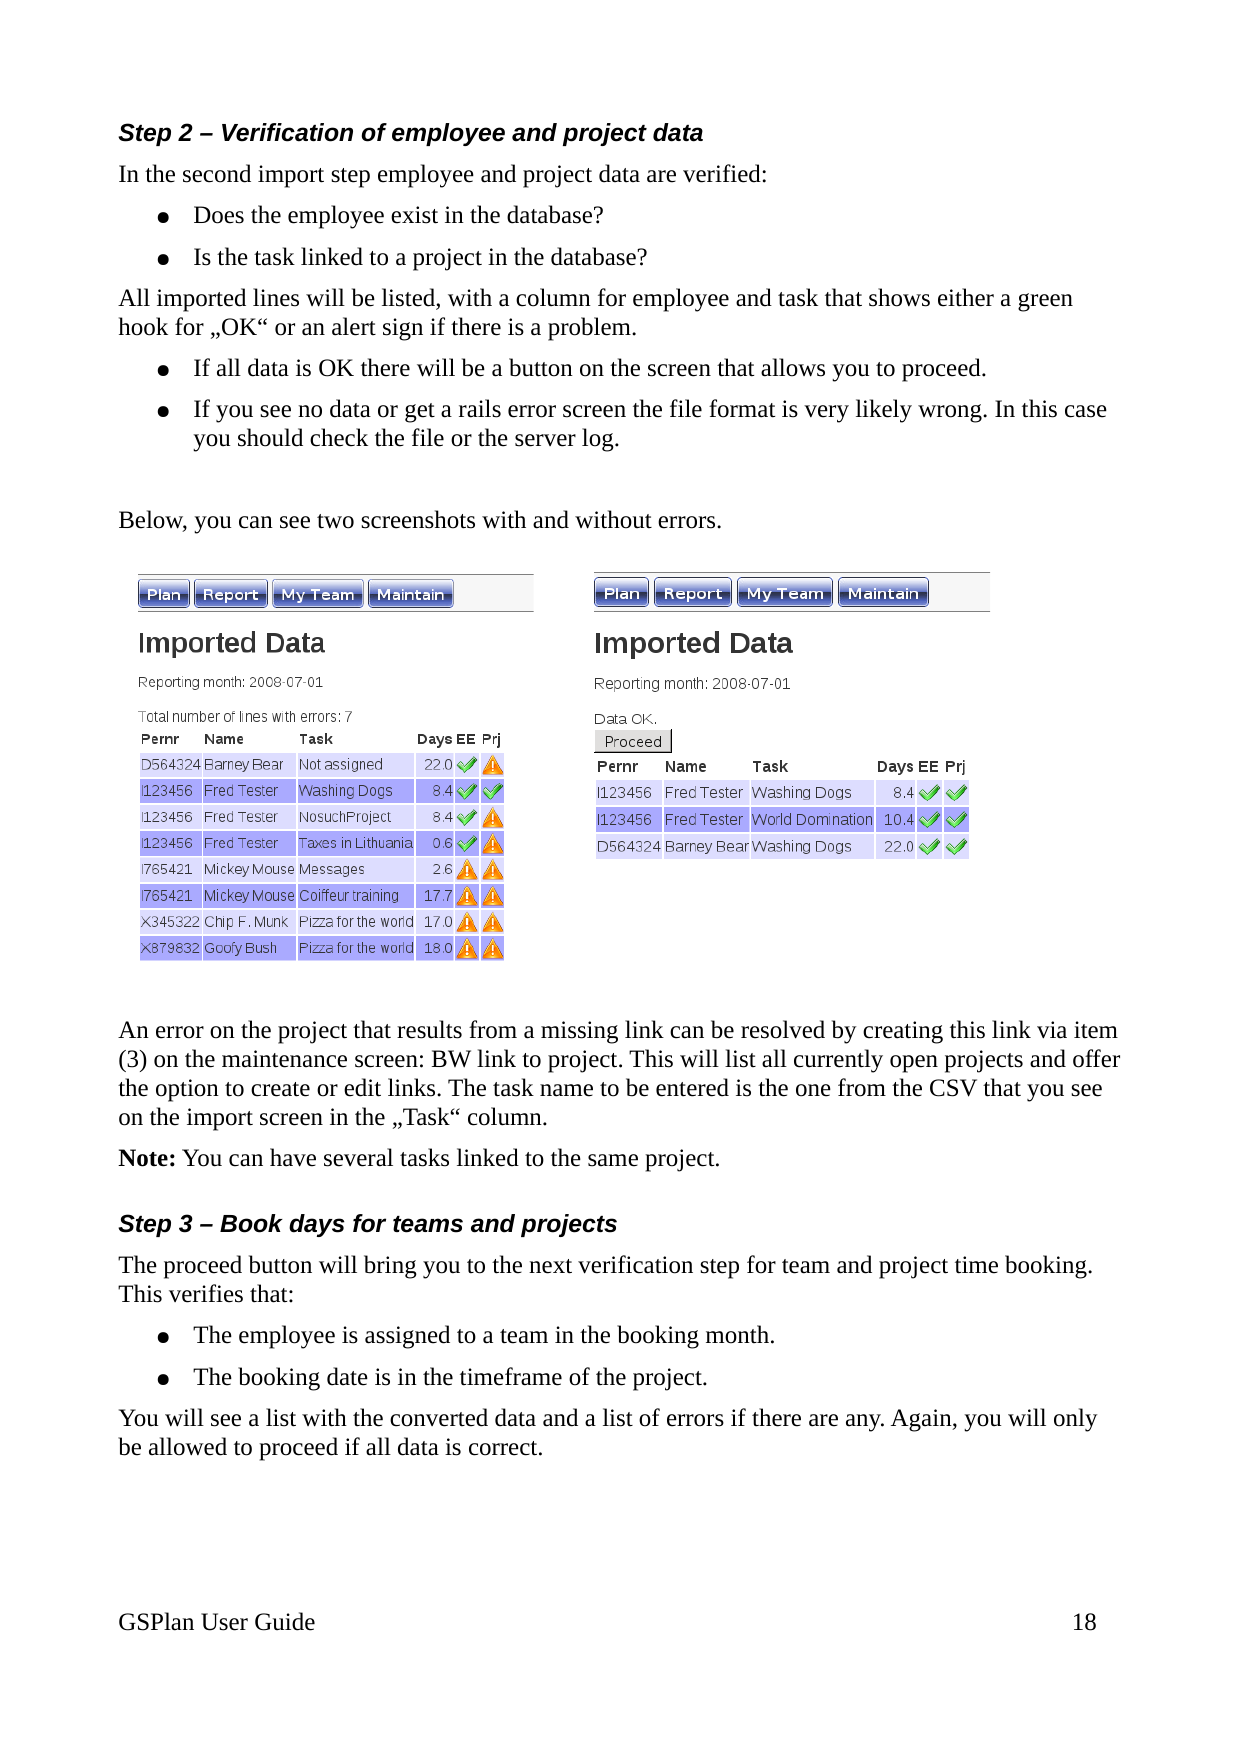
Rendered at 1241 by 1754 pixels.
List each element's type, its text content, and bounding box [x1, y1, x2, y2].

list If all data is OK there will be a button on the screen that allows you to proceed. [156, 353, 1122, 382]
text An error on the project that results from a missing link can be resolved by creating this link via item (3) on the maintenance screen: BW link to project. This will list all currently open projects and offer the option to create or edit links. The task name to be entered is the one from the CSV that you see on the import screen in the „Task“ column. [118, 1016, 1122, 1131]
subtitle Step 3 – Book days for teams and projects [118, 1209, 1122, 1238]
subtitle Step 2 – Verification of employee and project data [118, 118, 1122, 147]
list Does the employee exist in the database? [156, 200, 1122, 229]
text All imported lines will be listed, with a column for employee and task that shows either a green hook for „OK“ or an alert sign if there is a problem. [118, 283, 1122, 340]
text Below, you can see two screenshots with and without errors. [118, 505, 1122, 534]
list The employee is assigned to a team in the booking month. [156, 1320, 1122, 1349]
text You will see a list with the converted data and a list of errors if there are any. Again, you will only be allowed to proceed if all data is correct. [118, 1403, 1122, 1460]
picture [132, 565, 534, 975]
text The proceed button will bring you to the next verification step for team and project time booking. This verifies that: [118, 1250, 1122, 1308]
list Is the task linked to a project in the database? [156, 242, 1122, 270]
text In the second import step employee and project data are verified: [118, 159, 1122, 188]
list If you see no data or get a rails error screen the file format is very likely wrong. In this case you should check the file or the server log. [156, 394, 1122, 452]
picture [588, 566, 990, 878]
list The booking date is in the timeframe of the project. [156, 1362, 1122, 1390]
text Note: You can have several tasks linked to the same project. [118, 1143, 1122, 1172]
